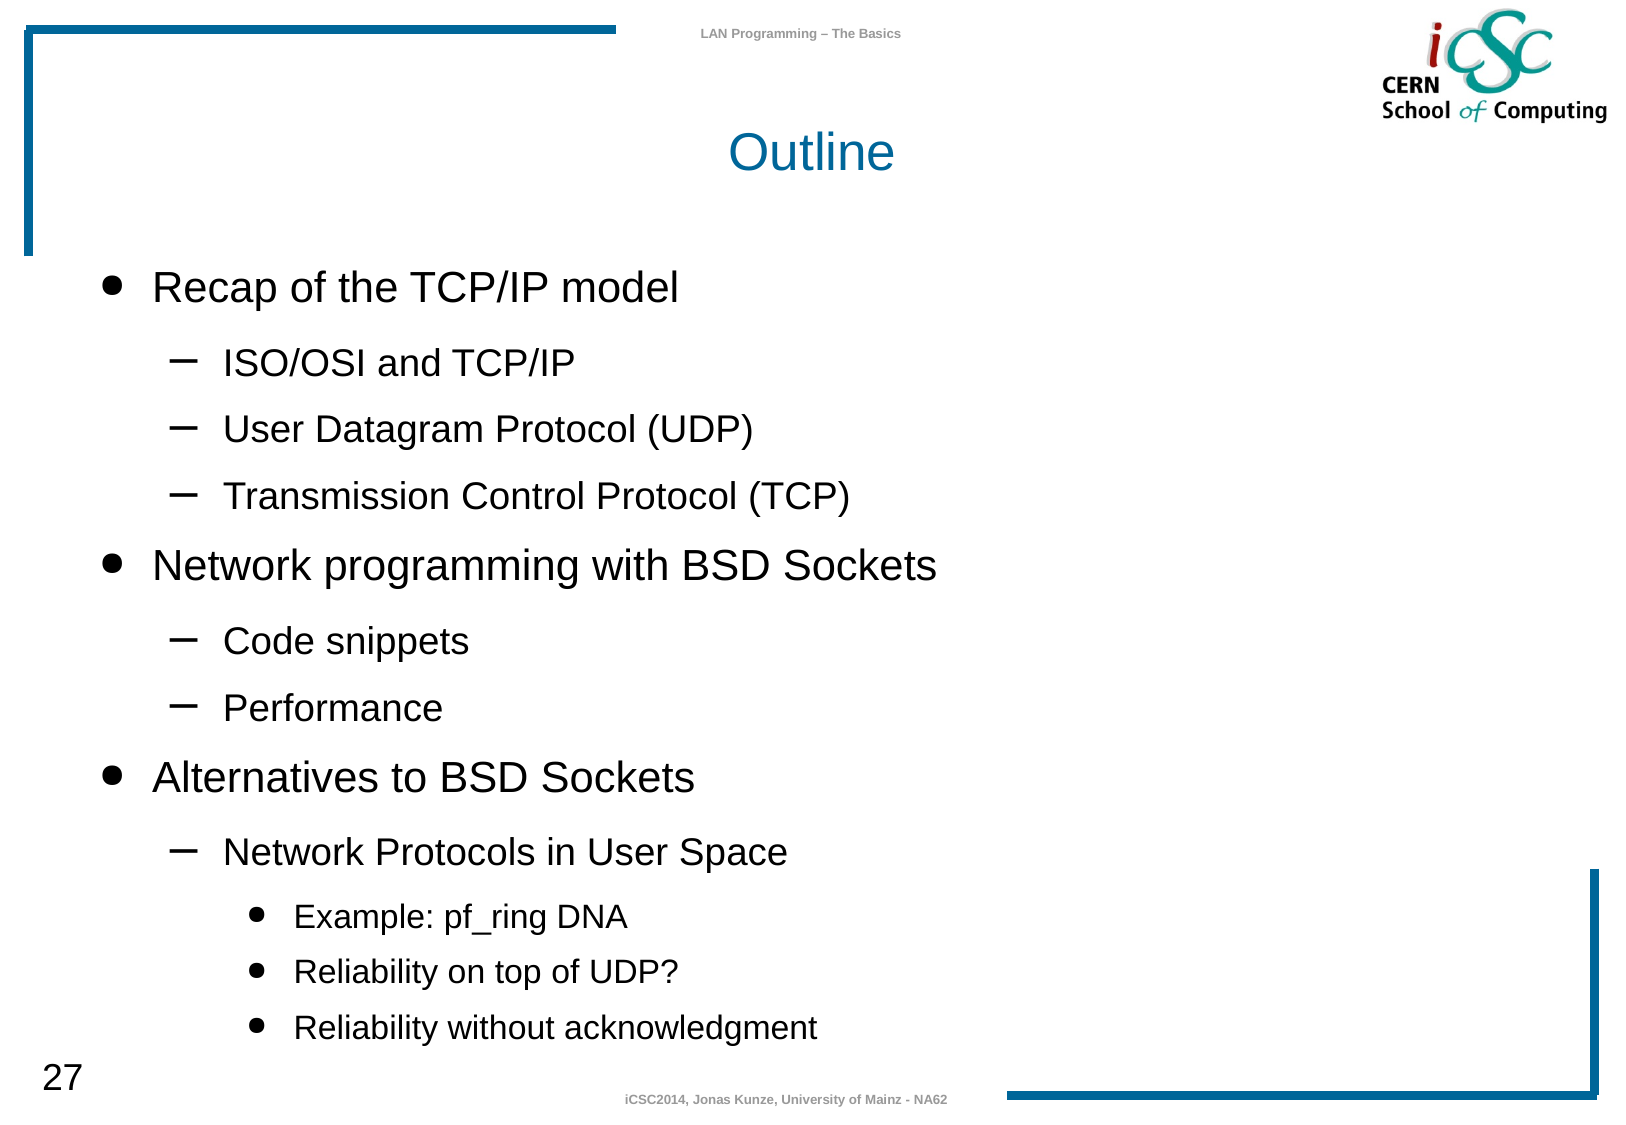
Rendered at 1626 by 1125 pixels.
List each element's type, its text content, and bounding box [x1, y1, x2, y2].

list Recap of the TCP/IP model ISO/OSI and TCP/IP User Datagram Protocol (UDP) Transmission Control Protocol (TCP) Network programming with BSD Sockets Code snippets Performance Alternatives to BSD Sockets Network Protocols in User Space Example: pf_ring DNA Reliability on top of UDP? Reliability without acknowledgment [81, 263, 1512, 1051]
title Outline [81, 44, 1544, 233]
picture [1381, 8, 1608, 125]
